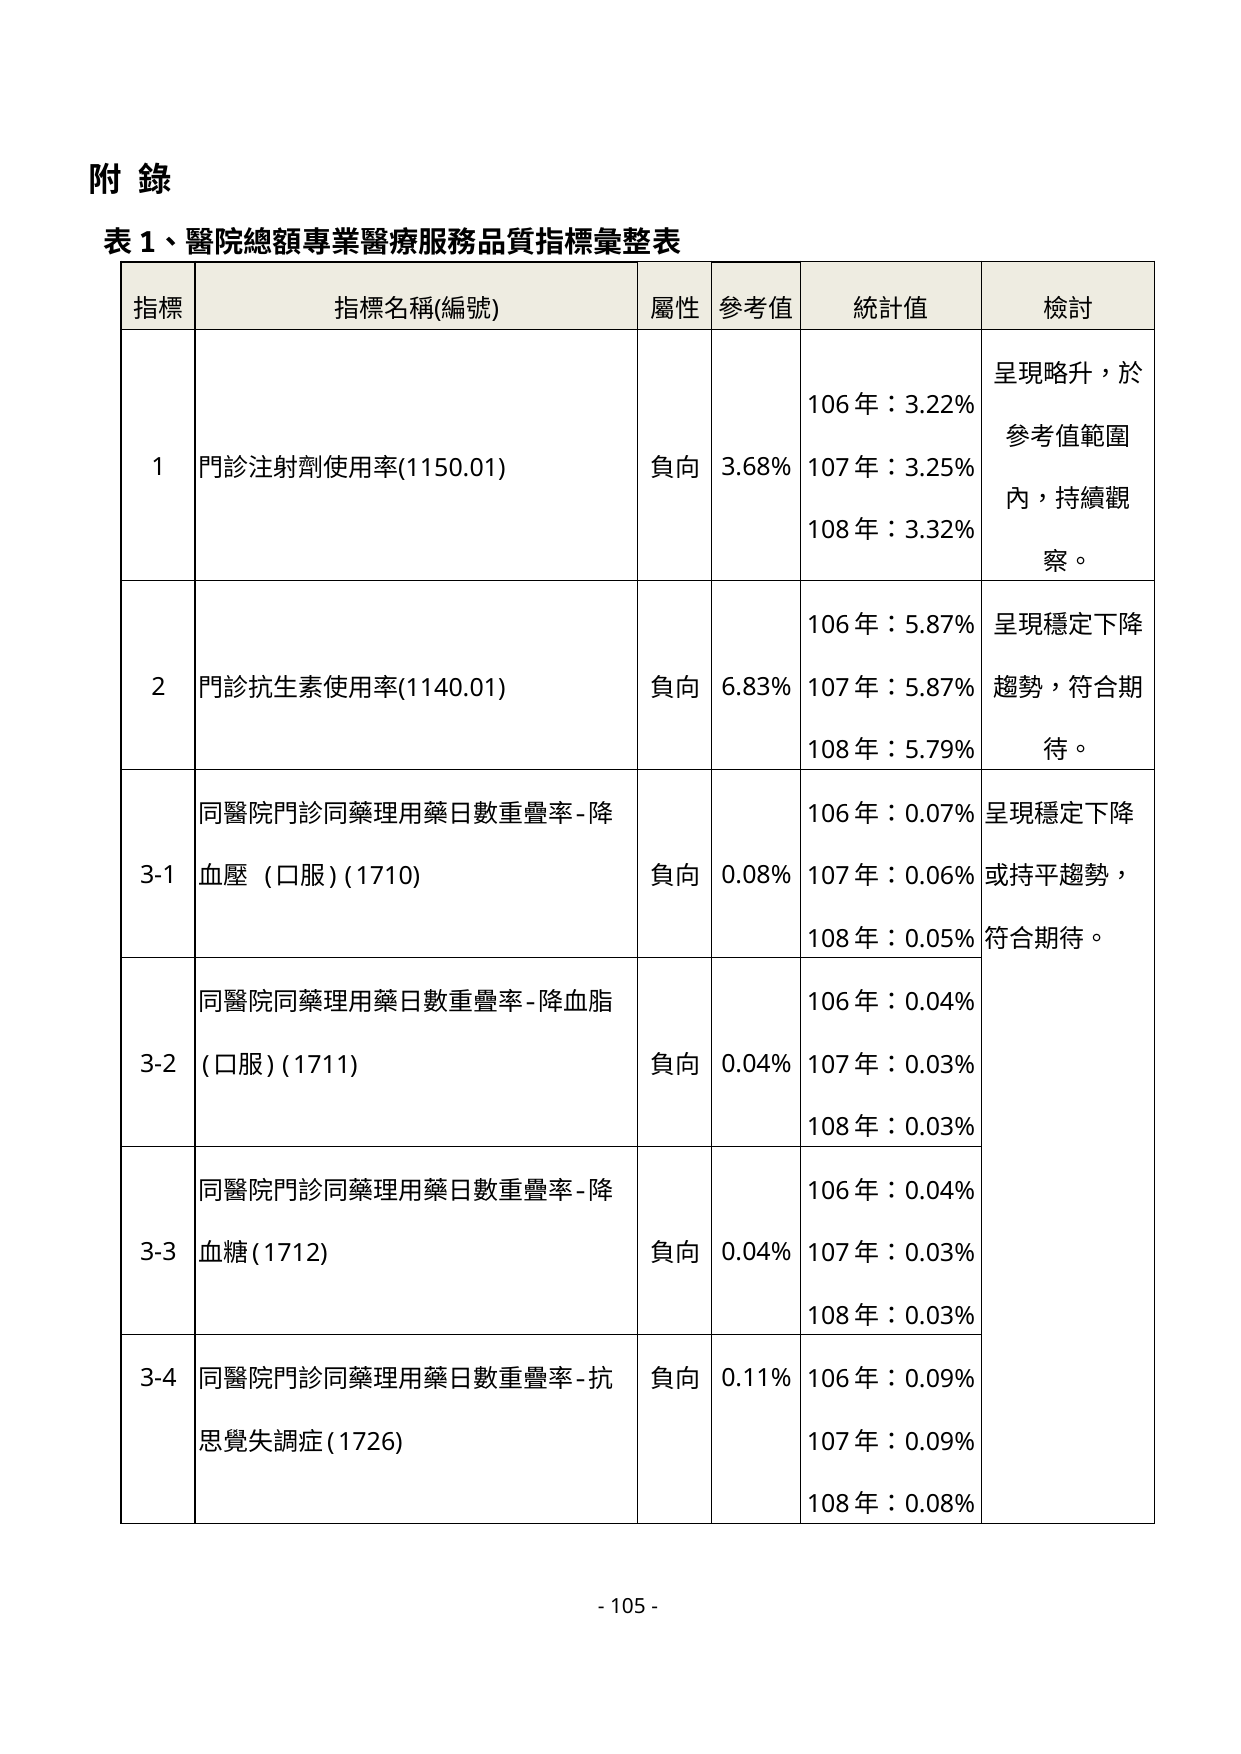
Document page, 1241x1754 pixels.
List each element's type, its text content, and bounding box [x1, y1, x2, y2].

table_cell 106年：0.04% 107年：0.03% 108年：0.03% [801, 958, 981, 1146]
table_header 指標名稱(編號) [196, 263, 637, 329]
table_cell 同醫院門診同藥理用藥日數重疊率-降血糖(1712) [196, 1147, 637, 1334]
table_cell 同醫院門診同藥理用藥日數重疊率-抗思覺失調症(1726) [196, 1335, 637, 1523]
table_cell 負向 [638, 1147, 711, 1334]
table_cell 1 [122, 330, 194, 580]
table_cell 106年：5.87% 107年：5.87% 108年：5.79% [801, 581, 981, 769]
table_cell 負向 [638, 581, 711, 769]
table_cell 6.83% [712, 581, 800, 769]
table_cell 106年：0.07% 107年：0.06% 108年：0.05% [801, 770, 981, 957]
table_cell 2 [122, 581, 194, 769]
table_cell 3-4 [122, 1335, 194, 1523]
table_cell 0.04% [712, 958, 800, 1146]
table_header 統計值 [801, 262, 981, 329]
table_cell 106年：3.22% 107年：3.25% 108年：3.32% [801, 330, 981, 580]
table_cell 106年：0.04% 107年：0.03% 108年：0.03% [801, 1147, 981, 1334]
table_header 參考值 [712, 263, 800, 329]
table_cell 負向 [638, 770, 711, 957]
table_cell 同醫院門診同藥理用藥日數重疊率-降血壓 (口服)(1710) [196, 770, 637, 957]
table_cell 呈現穩定下降趨勢，符合期待。 [982, 581, 1154, 769]
table_cell 0.11% [712, 1335, 800, 1523]
table_cell 同醫院同藥理用藥日數重疊率-降血脂 (口服)(1711) [196, 958, 637, 1146]
table_cell 門診抗生素使用率(1140.01) [196, 581, 637, 769]
table_cell 0.08% [712, 770, 800, 957]
subtitle 表1、醫院總額專業醫療服務品質指標彙整表 [103, 198, 1152, 261]
table_cell 3-2 [122, 958, 194, 1146]
table_cell 0.04% [712, 1147, 800, 1334]
subtitle 附 錄 [89, 136, 1158, 198]
table_cell 負向 [638, 1335, 711, 1523]
table_cell 106年：0.09% 107年：0.09% 108年：0.08% [801, 1335, 981, 1523]
table_header 指標 [122, 263, 194, 329]
table_cell 負向 [638, 958, 711, 1146]
table_cell 3-3 [122, 1147, 194, 1334]
table_header 屬性 [638, 262, 711, 329]
table_cell 3.68% [712, 330, 800, 580]
table_cell 負向 [638, 330, 711, 580]
table_cell 呈現穩定下降或持平趨勢，符合期待。 [982, 770, 1154, 1523]
table_cell 門診注射劑使用率(1150.01) [196, 330, 637, 580]
table_cell 3-1 [122, 770, 194, 957]
table_cell 呈現略升，於參考值範圍內，持續觀察。 [982, 330, 1154, 580]
table_header 檢討 [982, 262, 1154, 329]
